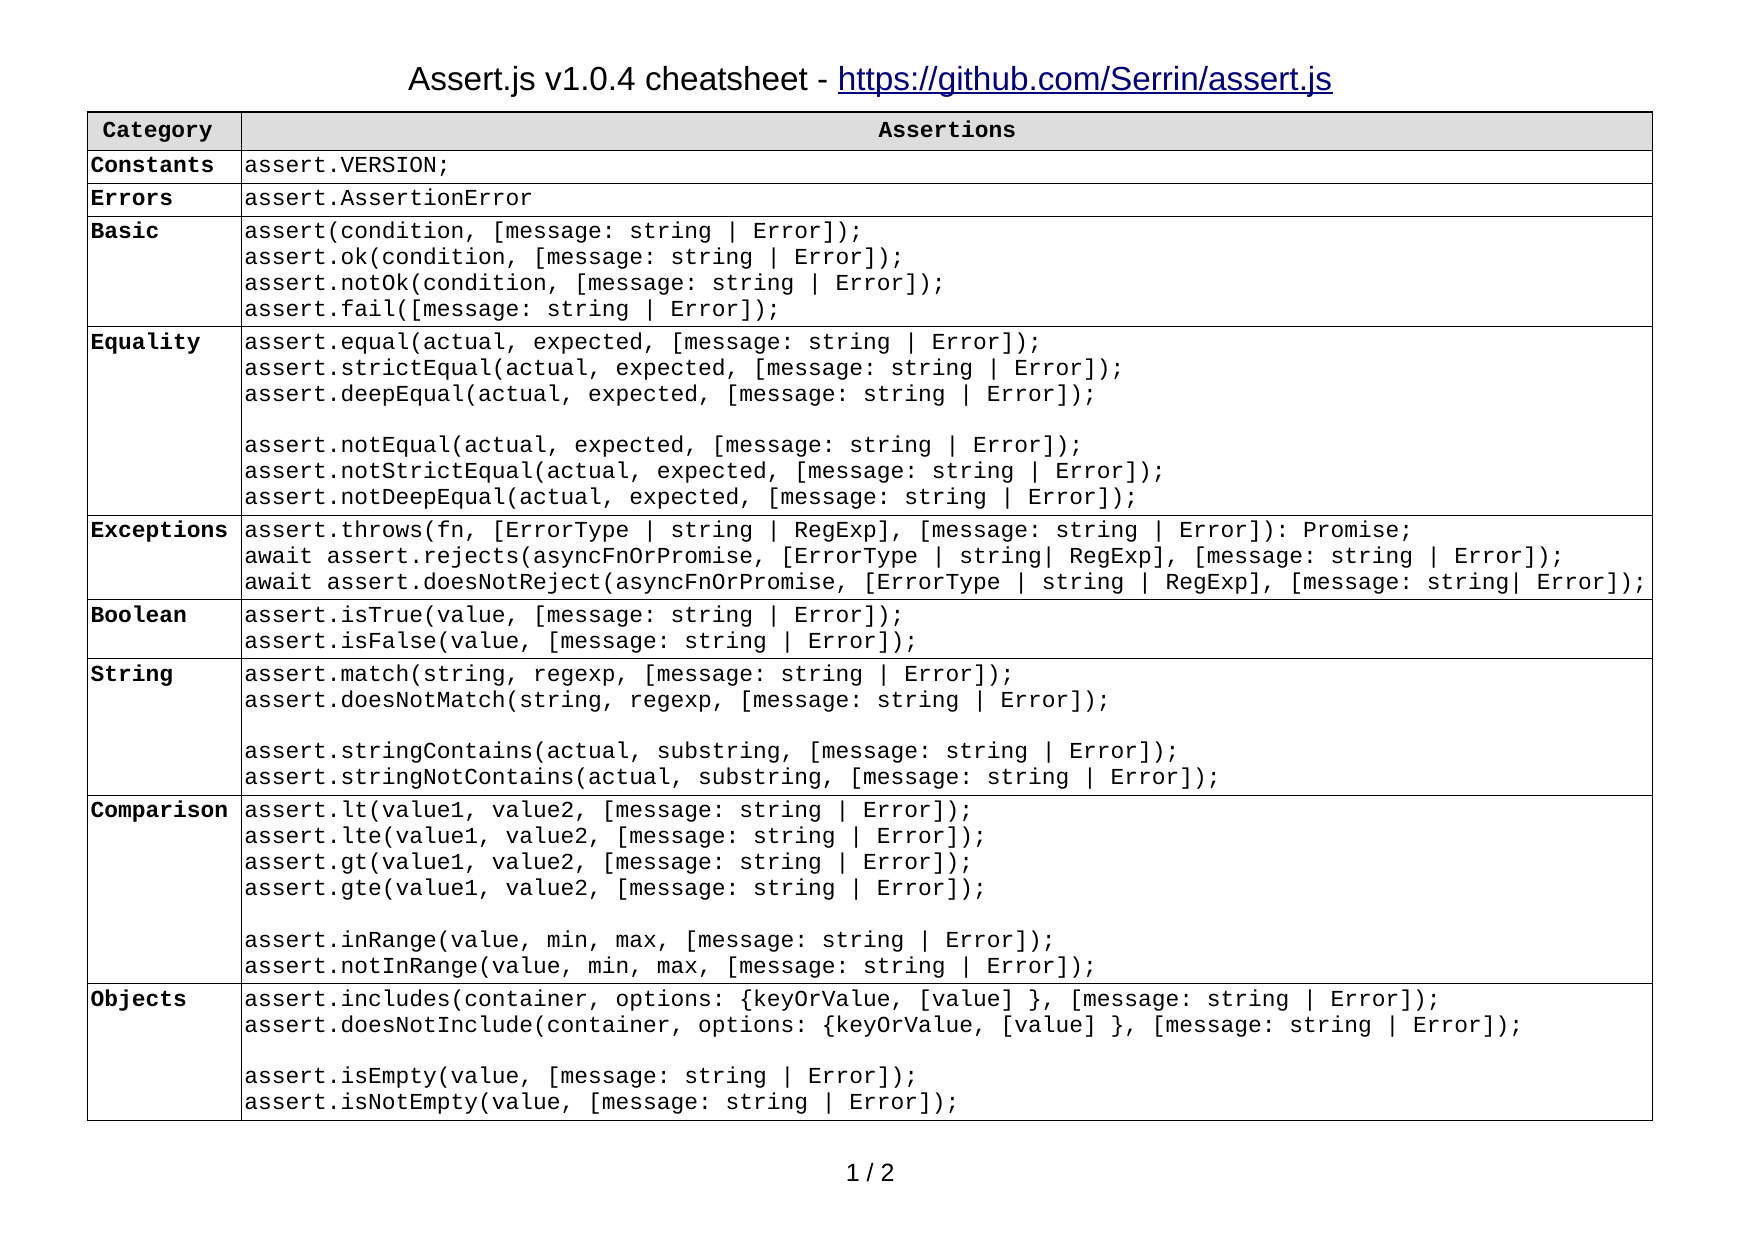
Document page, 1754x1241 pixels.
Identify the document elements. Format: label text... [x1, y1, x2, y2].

table_cell assert.VERSION; [242, 151, 1652, 183]
table_cell Exceptions [88, 516, 241, 599]
table_cell assert.equal(actual, expected, [message: string | Error]); assert.strictEqual(actual, expected, [message: string | Error]); assert.deepEqual(actual, expected, [message: string | Error]); assert.notEqual(actual, expected, [message: string | Error]); assert.notStrictEqual(actual, expected, [message: string | Error]); assert.notDeepEqual(actual, expected, [message: string | Error]); [242, 327, 1652, 514]
table_cell Equality [88, 327, 241, 514]
table_cell assert.match(string, regexp, [message: string | Error]); assert.doesNotMatch(string, regexp, [message: string | Error]); assert.stringContains(actual, substring, [message: string | Error]); assert.stringNotContains(actual, substring, [message: string | Error]); [242, 659, 1652, 794]
table_cell Basic [88, 217, 241, 326]
table_cell Errors [88, 184, 241, 216]
table_header Category [88, 113, 241, 150]
table_header Assertions [242, 113, 1652, 150]
table_cell String [88, 659, 241, 794]
table_cell Constants [88, 151, 241, 183]
table_cell assert.includes(container, options: {keyOrValue, [value] }, [message: string | Error]); assert.doesNotInclude(container, options: {keyOrValue, [value] }, [message: string | Error]); assert.isEmpty(value, [message: string | Error]); assert.isNotEmpty(value, [message: string | Error]); [242, 984, 1652, 1119]
table_cell Objects [88, 984, 241, 1119]
table_cell Comparison [88, 796, 241, 983]
table_cell assert.isTrue(value, [message: string | Error]); assert.isFalse(value, [message: string | Error]); [242, 600, 1652, 658]
text Assert.js v1.0.4 cheatsheet - https://github.com/Serrin/assert.js [87, 59, 1653, 97]
table_cell Boolean [88, 600, 241, 658]
table_cell assert(condition, [message: string | Error]); assert.ok(condition, [message: string | Error]); assert.notOk(condition, [message: string | Error]); assert.fail([message: string | Error]); [242, 217, 1652, 326]
table_cell assert.throws(fn, [ErrorType | string | RegExp], [message: string | Error]): Promise; await assert.rejects(asyncFnOrPromise, [ErrorType | string| RegExp], [message: string | Error]); await assert.doesNotReject(asyncFnOrPromise, [ErrorType | string | RegExp], [message: string| Error]); [242, 516, 1652, 599]
table_cell assert.lt(value1, value2, [message: string | Error]); assert.lte(value1, value2, [message: string | Error]); assert.gt(value1, value2, [message: string | Error]); assert.gte(value1, value2, [message: string | Error]); assert.inRange(value, min, max, [message: string | Error]); assert.notInRange(value, min, max, [message: string | Error]); [242, 796, 1652, 983]
table_cell assert.AssertionError [242, 184, 1652, 216]
